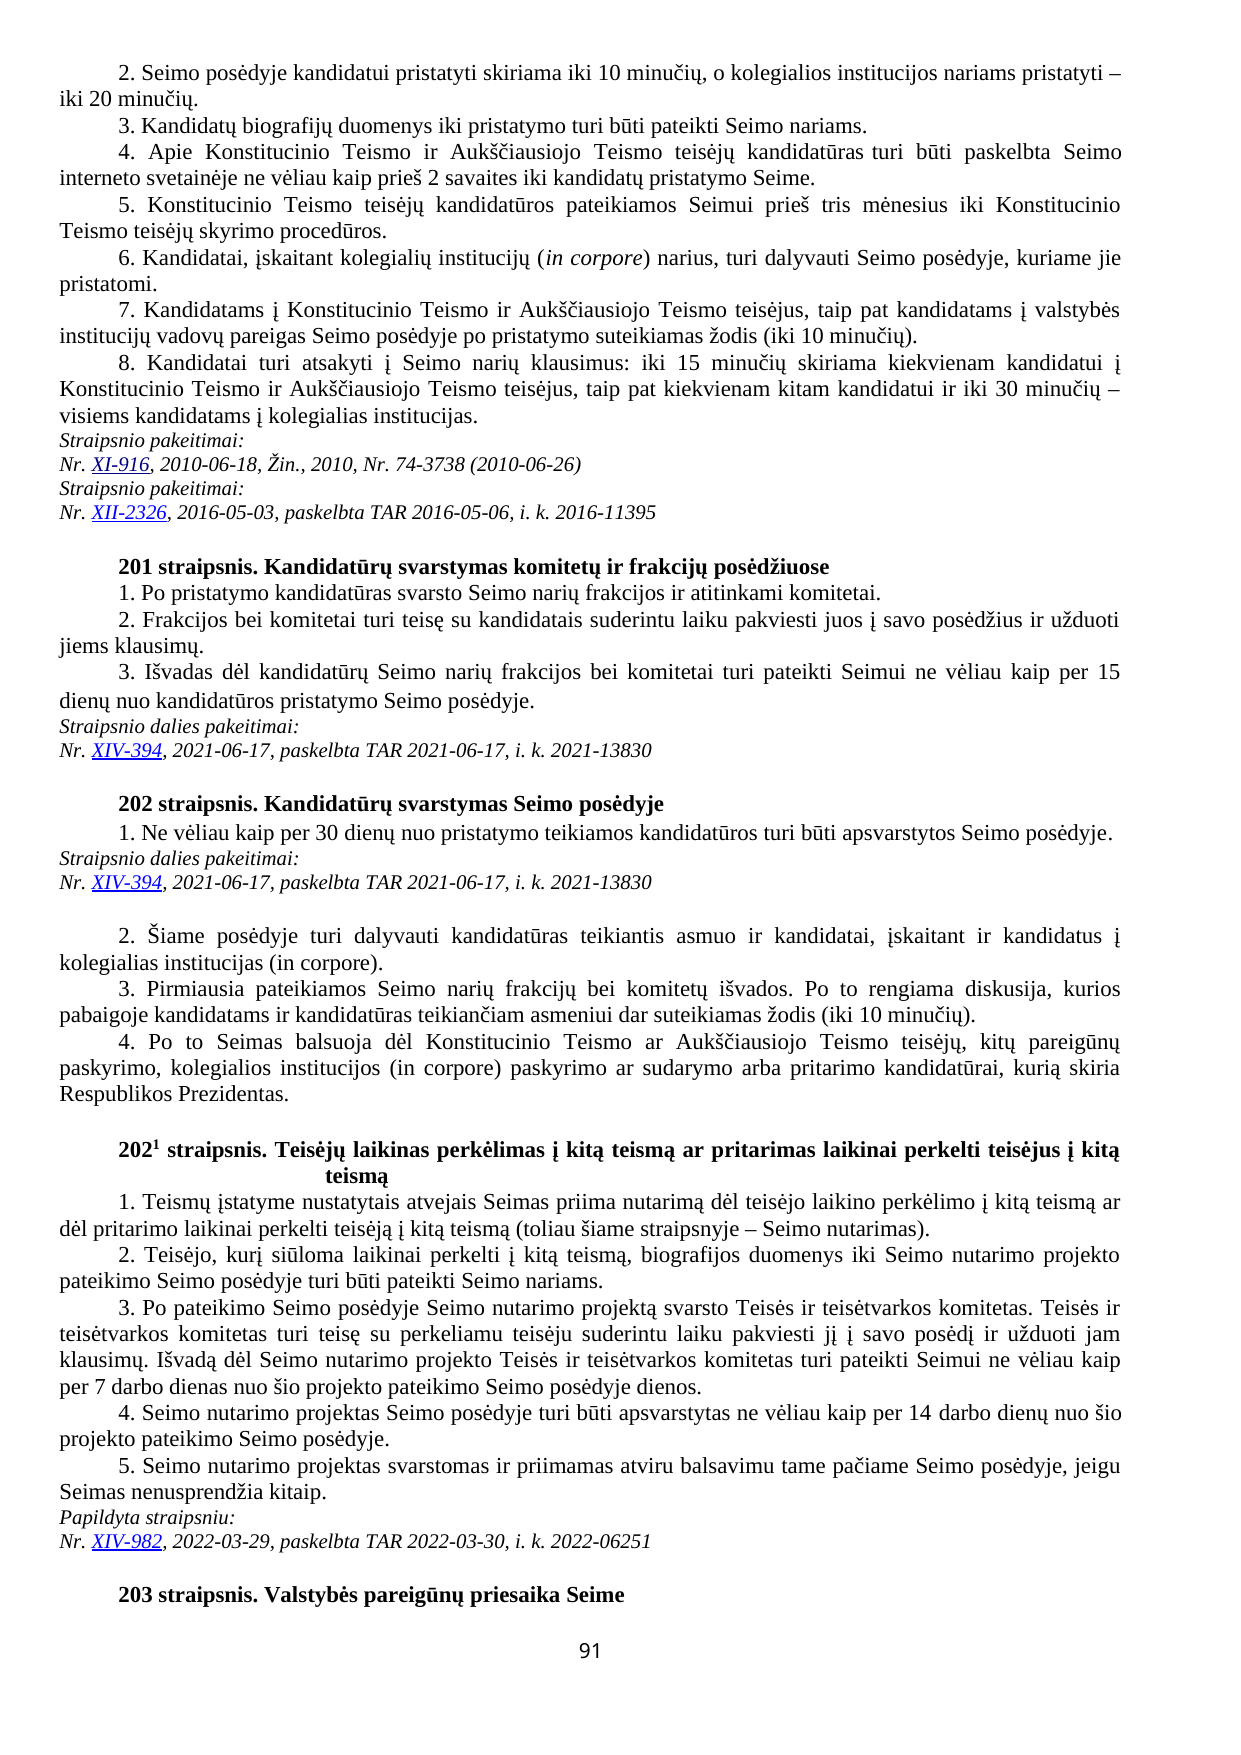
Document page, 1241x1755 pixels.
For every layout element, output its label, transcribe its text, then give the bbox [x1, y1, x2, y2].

text 203 straipsnis. Valstybės pareigūnų priesaika Seime [59, 1581, 1122, 1608]
text Nr. XI-916, 2010-06-18, Žin., 2010, Nr. 74-3738 (2010-06-26) [59, 452, 1122, 476]
text 6. Kandidatai, įskaitant kolegialių institucijų (in corpore) narius, turi dalyvauti Seimo posėdyje, kuriame jie pristatomi. [59, 243, 1122, 296]
text 3. Po pateikimo Seimo posėdyje Seimo nutarimo projektą svarsto Teisės ir teisėtvarkos komitetas. Teisės ir teisėtvarkos komitetas turi teisę su perkeliamu teisėju suderintu laiku pakviesti jį į savo posėdį ir užduoti jam klausimų. Išvadą dėl Seimo nutarimo projekto Teisės ir teisėtvarkos komitetas turi pateikti Seimui ne vėliau kaip per 7 darbo dienas nuo šio projekto pateikimo Seimo posėdyje dienos. [59, 1294, 1122, 1399]
text 8. Kandidatai turi atsakyti į Seimo narių klausimus: iki 15 minučių skiriama kiekvienam kandidatui į Konstitucinio Teismo ir Aukščiausiojo Teismo teisėjus, taip pat kiekvienam kitam kandidatui ir iki 30 minučių – visiems kandidatams į kolegialias institucijas. [59, 349, 1122, 428]
text 5. Konstitucinio Teismo teisėjų kandidatūros pateikiamos Seimui prieš tris mėnesius iki Konstitucinio Teismo teisėjų skyrimo procedūros. [59, 191, 1122, 243]
text 3. Kandidatų biografijų duomenys iki pristatymo turi būti pateikti Seimo nariams. [59, 112, 1122, 138]
text 3. Pirmiausia pateikiamos Seimo narių frakcijų bei komitetų išvados. Po to rengiama diskusija, kurios pabaigoje kandidatams ir kandidatūras teikiančiam asmeniui dar suteikiamas žodis (iki 10 minučių). [59, 975, 1122, 1028]
text Straipsnio pakeitimai: [59, 428, 1122, 452]
text 201 straipsnis. Kandidatūrų svarstymas komitetų ir frakcijų posėdžiuose [59, 553, 1122, 579]
text Straipsnio dalies pakeitimai: [59, 713, 1122, 738]
text Nr. XIV-982, 2022-03-29, paskelbta TAR 2022-03-30, i. k. 2022-06251 [59, 1529, 1122, 1553]
text Straipsnio pakeitimai: [59, 476, 1122, 500]
text 2. Teisėjo, kurį siūloma laikinai perkelti į kitą teismą, biografijos duomenys iki Seimo nutarimo projekto pateikimo Seimo posėdyje turi būti pateikti Seimo nariams. [59, 1241, 1122, 1294]
text Papildyta straipsniu: [59, 1504, 1122, 1529]
text 4. Apie Konstitucinio Teismo ir Aukščiausiojo Teismo teisėjų kandidatūras turi būti paskelbta Seimo interneto svetainėje ne vėliau kaip prieš 2 savaites iki kandidatų pristatymo Seime. [59, 138, 1122, 191]
text 7. Kandidatams į Konstitucinio Teismo ir Aukščiausiojo Teismo teisėjus, taip pat kandidatams į valstybės institucijų vadovų pareigas Seimo posėdyje po pristatymo suteikiamas žodis (iki 10 minučių). [59, 296, 1122, 349]
text 4. Po to Seimas balsuoja dėl Konstitucinio Teismo ar Aukščiausiojo Teismo teisėjų, kitų pareigūnų paskyrimo, kolegialios institucijos (in corpore) paskyrimo ar sudarymo arba pritarimo kandidatūrai, kurią skiria Respublikos Prezidentas. [59, 1028, 1122, 1107]
text 1. Teismų įstatyme nustatytais atvejais Seimas priima nutarimą dėl teisėjo laikino perkėlimo į kitą teismą ar dėl pritarimo laikinai perkelti teisėją į kitą teismą (toliau šiame straipsnyje – Seimo nutarimas). [59, 1188, 1122, 1241]
text 2021 straipsnis. Teisėjų laikinas perkėlimas į kitą teismą ar pritarimas laikinai perkelti teisėjus į kitą teismą [118, 1136, 1122, 1188]
text 2. Šiame posėdyje turi dalyvauti kandidatūras teikiantis asmuo ir kandidatai, įskaitant ir kandidatus į kolegialias institucijas (in corpore). [59, 922, 1122, 975]
text 5. Seimo nutarimo projektas svarstomas ir priimamas atviru balsavimu tame pačiame Seimo posėdyje, jeigu Seimas nenusprendžia kitaip. [59, 1452, 1122, 1504]
text Straipsnio dalies pakeitimai: [59, 846, 1122, 869]
text 1. Po pristatymo kandidatūras svarsto Seimo narių frakcijos ir atitinkami komitetai. [59, 579, 1122, 606]
text 2. Frakcijos bei komitetai turi teisę su kandidatais suderintu laiku pakviesti juos į savo posėdžius ir užduoti jiems klausimų. [59, 606, 1122, 658]
text 202 straipsnis. Kandidatūrų svarstymas Seimo posėdyje [59, 790, 1122, 817]
text 1. Ne vėliau kaip per 30 dienų nuo pristatymo teikiamos kandidatūros turi būti apsvarstytos Seimo posėdyje. [59, 817, 1122, 846]
text 4. Seimo nutarimo projektas Seimo posėdyje turi būti apsvarstytas ne vėliau kaip per 14 darbo dienų nuo šio projekto pateikimo Seimo posėdyje. [59, 1399, 1122, 1452]
text 2. Seimo posėdyje kandidatui pristatyti skiriama iki 10 minučių, o kolegialios institucijos nariams pristatyti – iki 20 minučių. [59, 59, 1122, 112]
text Nr. XIV-394, 2021-06-17, paskelbta TAR 2021-06-17, i. k. 2021-13830 [59, 738, 1122, 762]
text Nr. XIV-394, 2021-06-17, paskelbta TAR 2021-06-17, i. k. 2021-13830 [59, 869, 1122, 894]
text Nr. XII-2326, 2016-05-03, paskelbta TAR 2016-05-06, i. k. 2016-11395 [59, 500, 1122, 524]
text 3. Išvadas dėl kandidatūrų Seimo narių frakcijos bei komitetai turi pateikti Seimui ne vėliau kaip per 15 dienų nuo kandidatūros pristatymo Seimo posėdyje. [59, 658, 1122, 713]
